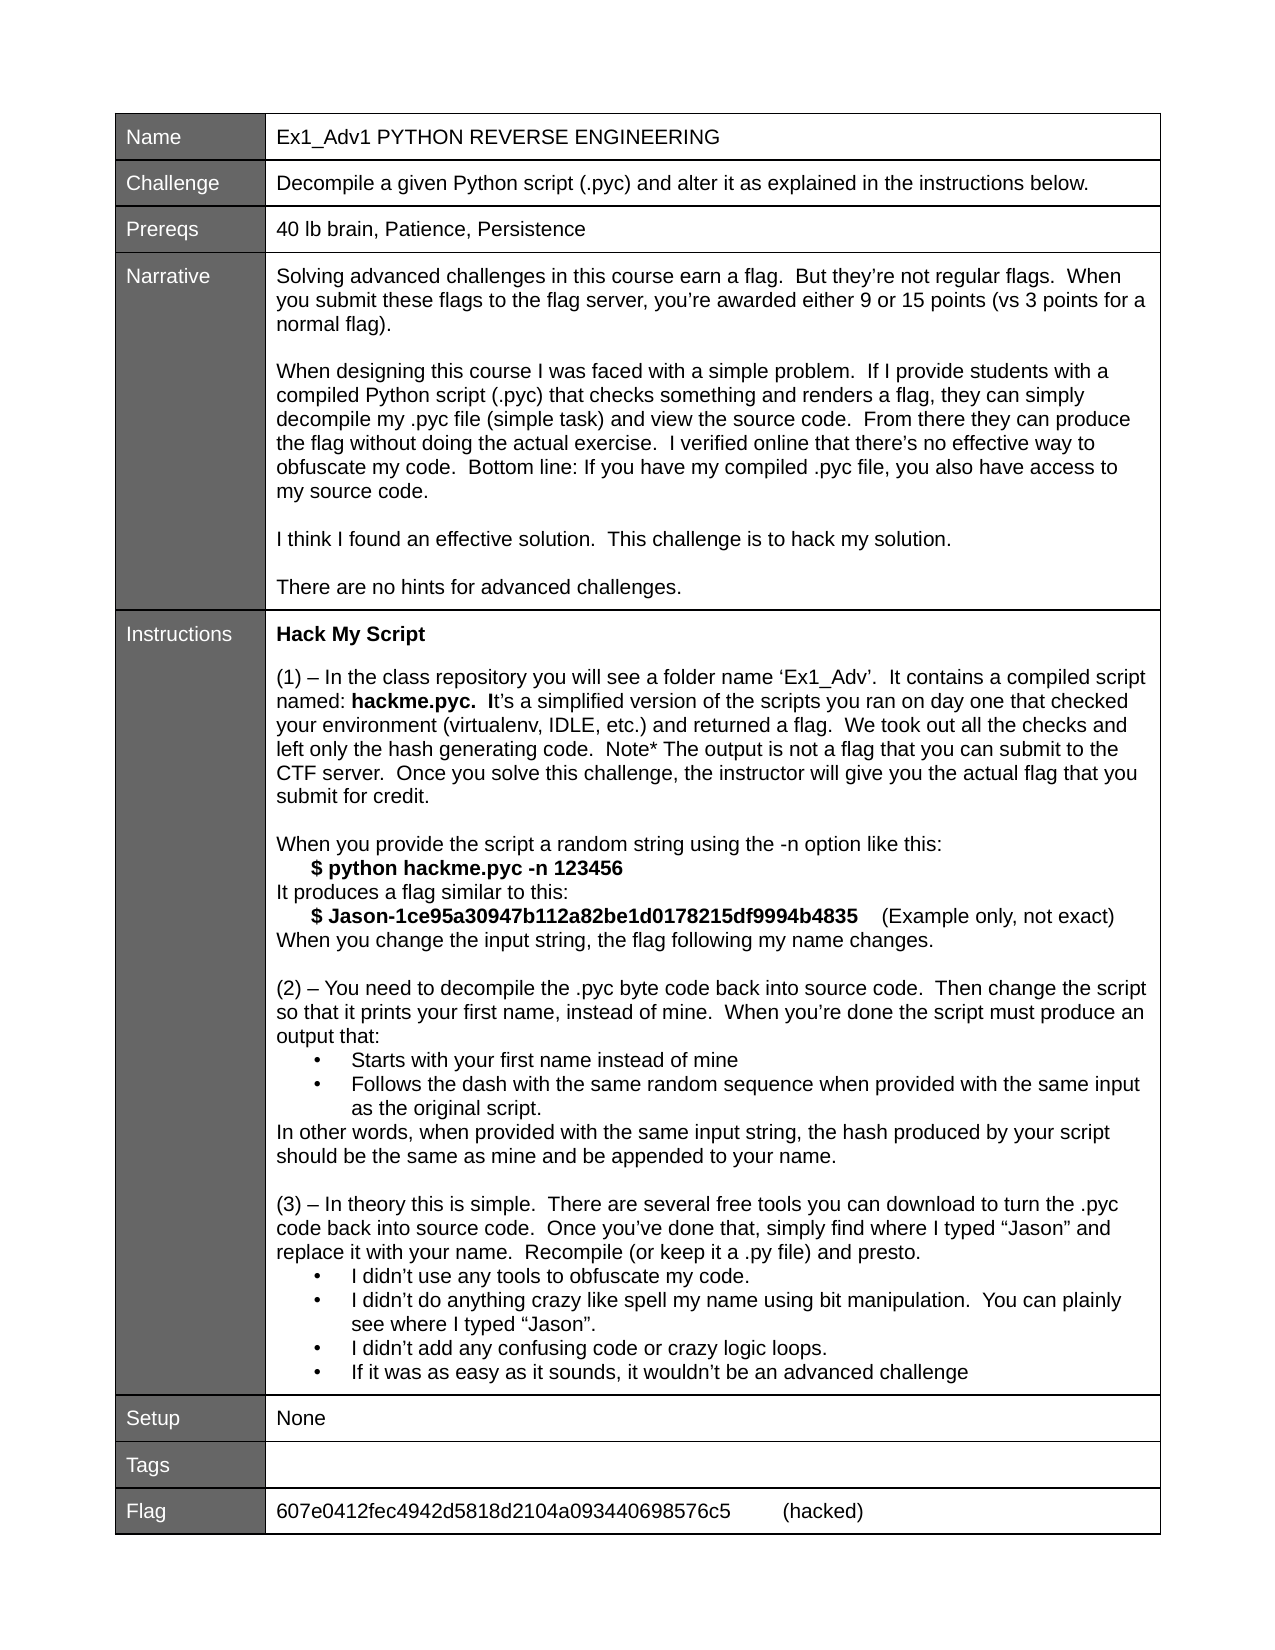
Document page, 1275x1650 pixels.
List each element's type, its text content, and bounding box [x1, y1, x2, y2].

table_header Ex1_Adv1 PYTHON REVERSE ENGINEERING [266, 114, 1160, 159]
table_cell Prereqs [116, 207, 265, 252]
table_cell 607e0412fec4942d5818d2104a093440698576c5 (hacked) [266, 1489, 1160, 1533]
table_cell Tags [116, 1442, 265, 1487]
table_cell Hack My Script (1) – In the class repository you will see a folder name ‘Ex1_Adv’. It contains a compiled script named: hackme.pyc. It’s a simplified version of the scripts you ran on day one that checked your environment (virtualenv, IDLE, etc.) and returned a flag. We took out all the checks and left only the hash generating code. Note* The output is not a flag that you can submit to the CTF server. Once you solve this challenge, the instructor will give you the actual flag that you submit for credit. When you provide the script a random string using the -n option like this: $ python hackme.pyc -n 123456 It produces a flag similar to this: $ Jason-1ce95a30947b112a82be1d0178215df9994b4835 (Example only, not exact) When you change the input string, the flag following my name changes. (2) – You need to decompile the .pyc byte code back into source code. Then change the script so that it prints your first name, instead of mine. When you’re done the script must produce an output that: Starts with your first name instead of mine Follows the dash with the same random sequence when provided with the same input as the original script. In other words, when provided with the same input string, the hash produced by your script should be the same as mine and be appended to your name. (3) – In theory this is simple. There are several free tools you can download to turn the .pyc code back into source code. Once you’ve done that, simply find where I typed “Jason” and replace it with your name. Recompile (or keep it a .py file) and presto. I didn’t use any tools to obfuscate my code. I didn’t do anything crazy like spell my name using bit manipulation. You can plainly see where I typed “Jason”. I didn’t add any confusing code or crazy logic loops. If it was as easy as it sounds, it wouldn’t be an advanced challenge [266, 611, 1160, 1394]
table_cell None [266, 1396, 1160, 1441]
table_cell Instructions [116, 611, 265, 1394]
table_cell [266, 1442, 1160, 1487]
table_header Name [116, 114, 265, 159]
table_cell Flag [116, 1489, 265, 1533]
table_cell 40 lb brain, Patience, Persistence [266, 207, 1160, 252]
table_cell Decompile a given Python script (.pyc) and alter it as explained in the instructions below. [266, 161, 1160, 205]
table_cell Setup [116, 1396, 265, 1441]
table_cell Narrative [116, 253, 265, 609]
table_cell Challenge [116, 161, 265, 205]
table_cell Solving advanced challenges in this course earn a flag. But they’re not regular flags. When you submit these flags to the flag server, you’re awarded either 9 or 15 points (vs 3 points for a normal flag). When designing this course I was faced with a simple problem. If I provide students with a compiled Python script (.pyc) that checks something and renders a flag, they can simply decompile my .pyc file (simple task) and view the source code. From there they can produce the flag without doing the actual exercise. I verified online that there’s no effective way to obfuscate my code. Bottom line: If you have my compiled .pyc file, you also have access to my source code. I think I found an effective solution. This challenge is to hack my solution. There are no hints for advanced challenges. [266, 253, 1160, 609]
